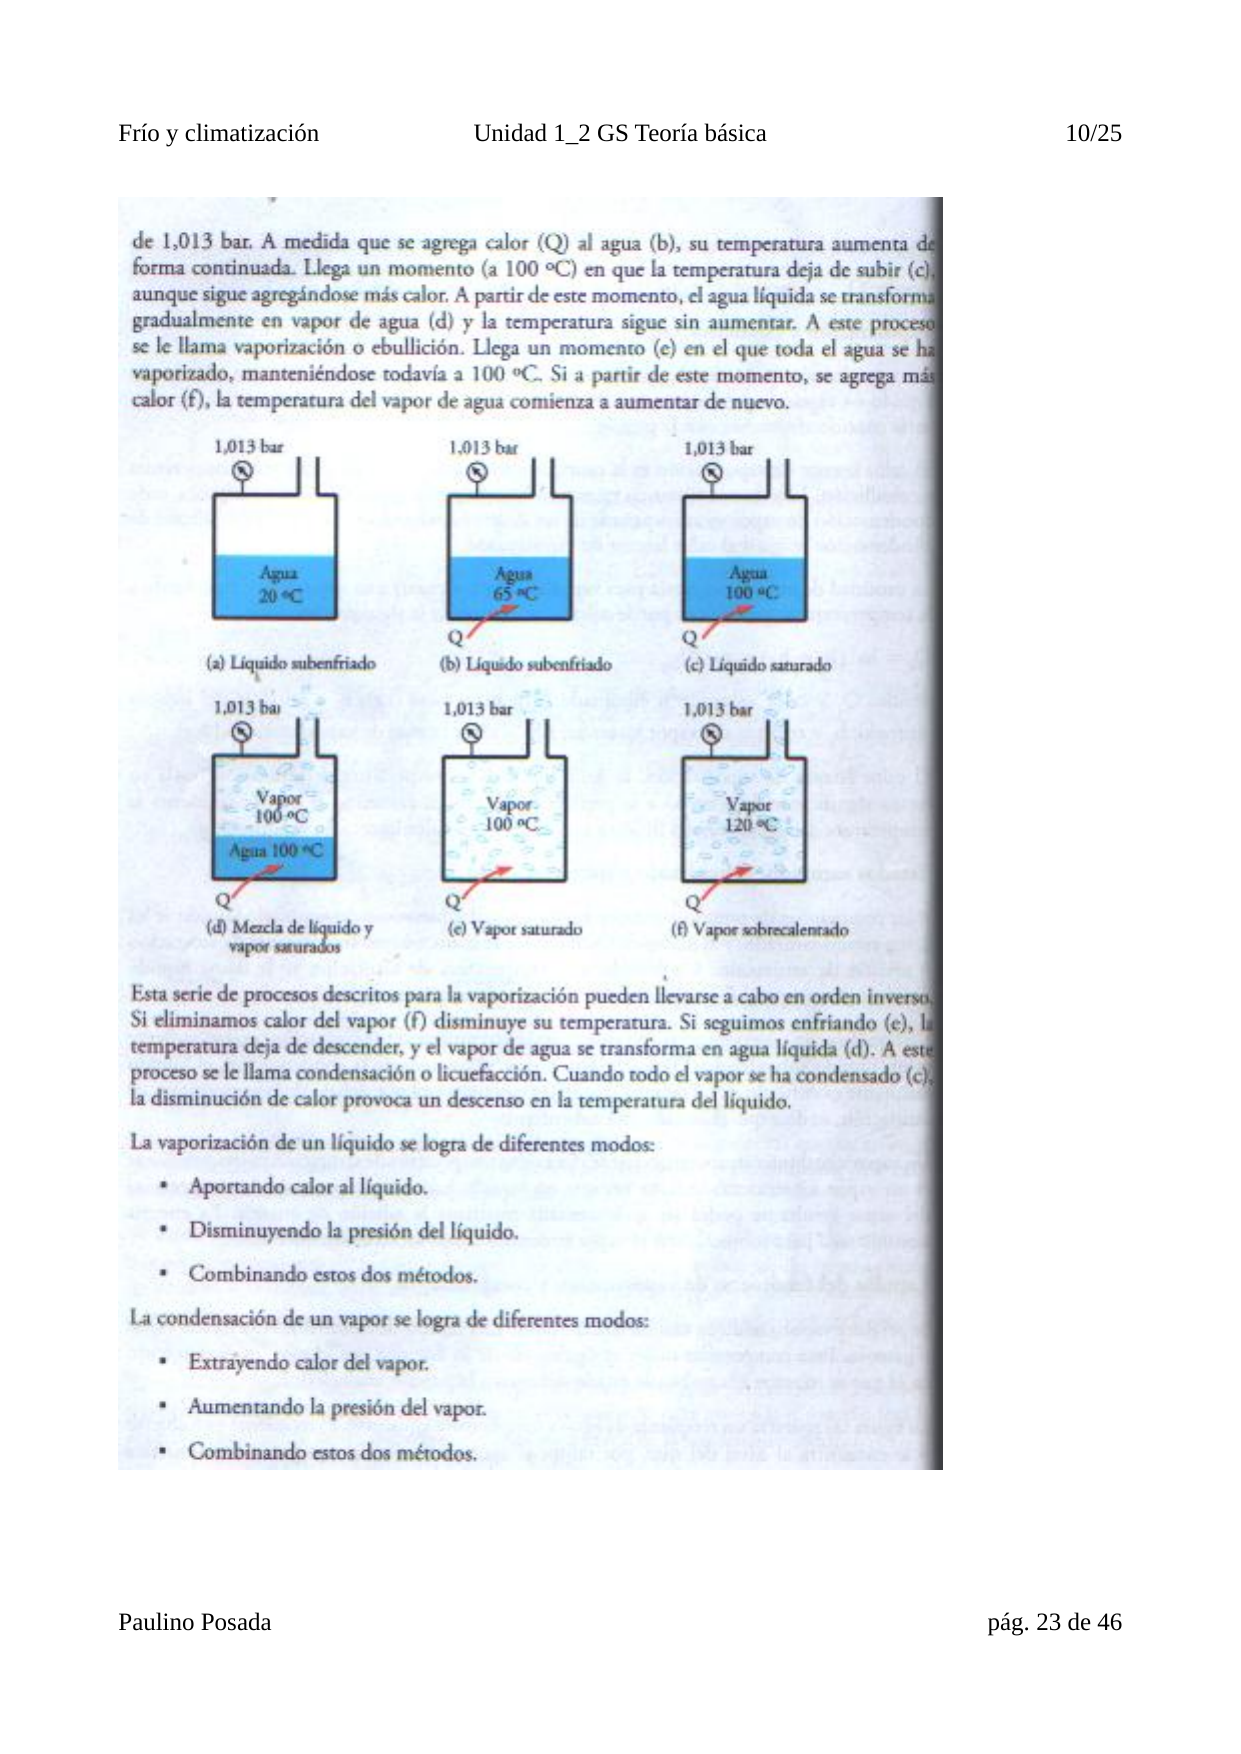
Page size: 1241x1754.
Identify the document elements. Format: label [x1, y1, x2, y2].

picture [118, 197, 943, 1470]
